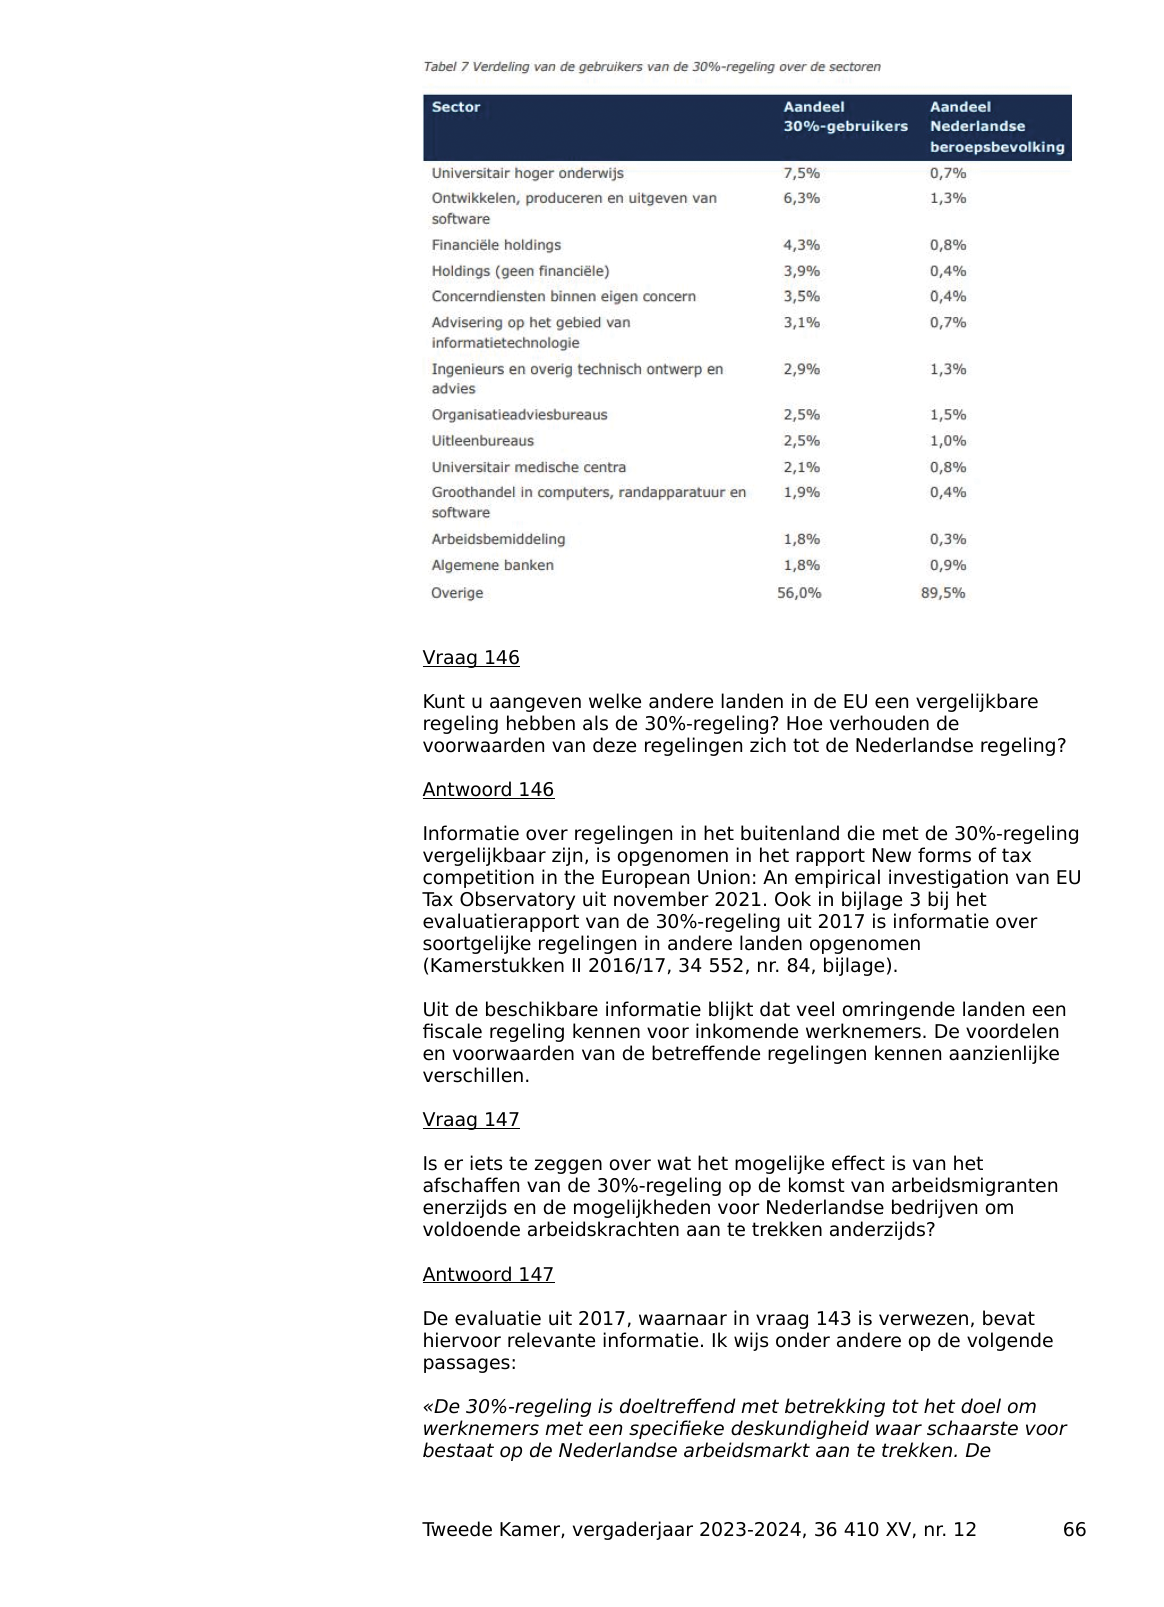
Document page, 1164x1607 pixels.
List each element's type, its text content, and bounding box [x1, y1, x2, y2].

subtitle Antwoord 146 [422, 779, 1087, 801]
text Uit de beschikbare informatie blijkt dat veel omringende landen een fiscale regeling kennen voor inkomende werknemers. De voordelen en voorwaarden van de betreffende regelingen kennen aanzienlijke verschillen. [422, 999, 1087, 1087]
subtitle Vraag 146 [422, 647, 1087, 668]
text «De 30%-regeling is doeltreffend met betrekking tot het doel om werknemers met een specifieke deskundigheid waar schaarste voor bestaat op de Nederlandse arbeidsmarkt aan te trekken. De [422, 1396, 1087, 1462]
text Is er iets te zeggen over wat het mogelijke effect is van het afschaffen van de 30%-regeling op de komst van arbeidsmigranten enerzijds en de mogelijkheden voor Nederlandse bedrijven om voldoende arbeidskrachten aan te trekken anderzijds? [422, 1153, 1087, 1241]
text Kunt u aangeven welke andere landen in de EU een vergelijkbare regeling hebben als de 30%-regeling? Hoe verhouden de voorwaarden van deze regelingen zich tot de Nederlandse regeling? [422, 691, 1087, 757]
subtitle Vraag 147 [422, 1109, 1087, 1131]
text Informatie over regelingen in het buitenland die met de 30%-regeling vergelijkbaar zijn, is opgenomen in het rapport New forms of tax competition in the European Union: An empirical investigation van EU Tax Observatory uit november 2021. Ook in bijlage 3 bij het evaluatierapport van de 30%-regeling uit 2017 is informatie over soortgelijke regelingen in andere landen opgenomen (Kamerstukken II 2016/17, 34 552, nr. 84, bijlage). [422, 823, 1087, 977]
text De evaluatie uit 2017, waarnaar in vraag 143 is verwezen, bevat hiervoor relevante informatie. Ik wijs onder andere op de volgende passages: [422, 1308, 1087, 1373]
subtitle Antwoord 147 [422, 1263, 1087, 1285]
picture [422, 59, 1072, 603]
